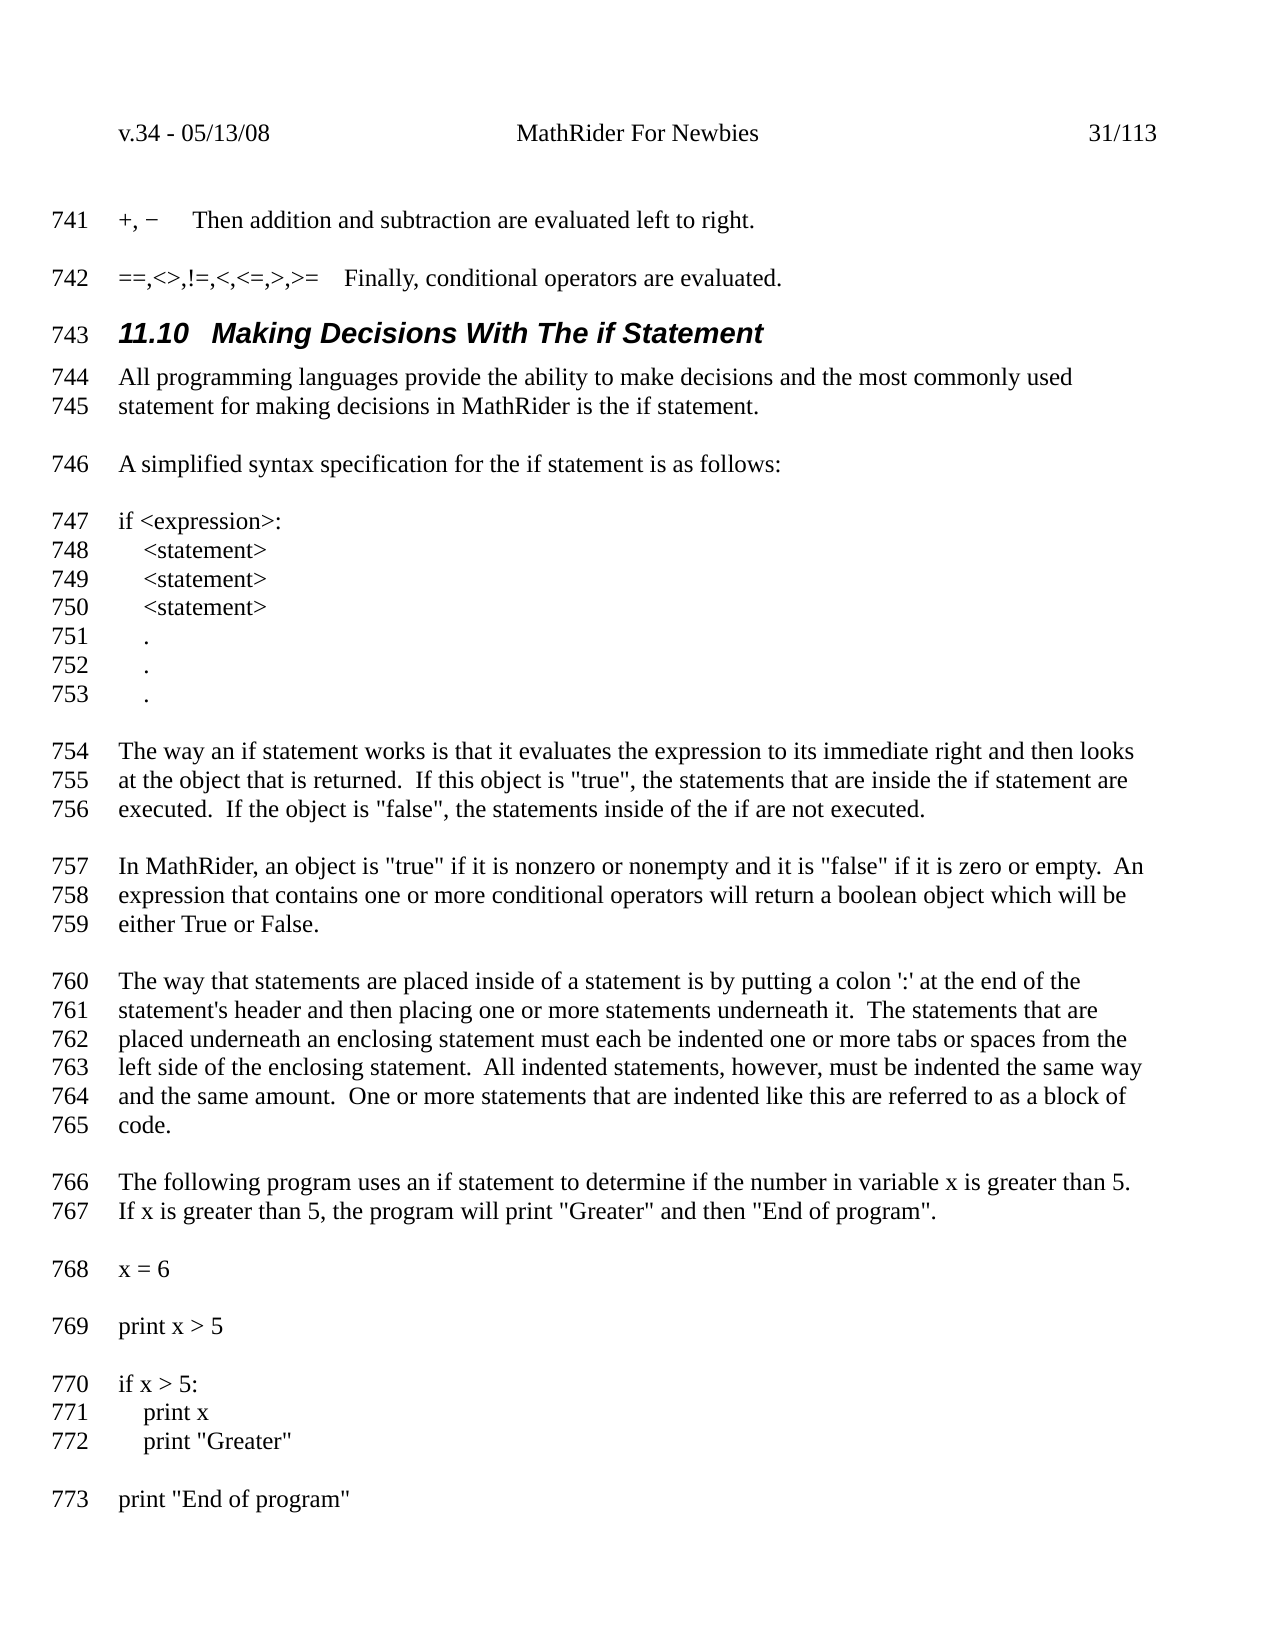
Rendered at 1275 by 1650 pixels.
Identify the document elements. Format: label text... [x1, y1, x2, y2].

text print x > 5 [118, 1311, 1157, 1340]
text <statement> [118, 535, 1157, 564]
text <statement> [118, 592, 1157, 621]
text if x > 5: [118, 1369, 1157, 1397]
text All programming languages provide the ability to make decisions and the most commonly used statement for making decisions in MathRider is the if statement. [118, 362, 1157, 420]
text print x [118, 1397, 1157, 1426]
text In MathRider, an object is "true" if it is nonzero or nonempty and it is "false" if it is zero or empty. An expression that contains one or more conditional operators will return a boolean object which will be either True or False. [118, 851, 1157, 937]
text print "Greater" [118, 1426, 1157, 1455]
text <statement> [118, 564, 1157, 592]
text +, − Then addition and subtraction are evaluated left to right. [118, 205, 1157, 234]
text The way an if statement works is that it evaluates the expression to its immediate right and then looks at the object that is returned. If this object is "true", the statements that are inside the if statement are executed. If the object is "false", the statements inside of the if are not executed. [118, 736, 1157, 822]
text The following program uses an if statement to determine if the number in variable x is greater than 5. If x is greater than 5, the program will print "Greater" and then "End of program". [118, 1167, 1157, 1225]
text . [118, 650, 1157, 679]
text . [118, 679, 1157, 707]
text if <expression>: [118, 506, 1157, 535]
text The way that statements are placed inside of a statement is by putting a colon ':' at the end of the statement's header and then placing one or more statements underneath it. The statements that are placed underneath an enclosing statement must each be indented one or more tabs or spaces from the left side of the enclosing statement. All indented statements, however, must be indented the same way and the same amount. One or more statements that are indented like this are referred to as a block of code. [118, 966, 1157, 1139]
text print "End of program" [118, 1484, 1157, 1512]
text . [118, 621, 1157, 650]
text ==,<>,!=,<,<=,>,>= Finally, conditional operators are evaluated. [118, 263, 1157, 291]
text A simplified syntax specification for the if statement is as follows: [118, 449, 1157, 477]
subtitle Making Decisions With The if Statement [118, 316, 1157, 350]
text x = 6 [118, 1254, 1157, 1282]
